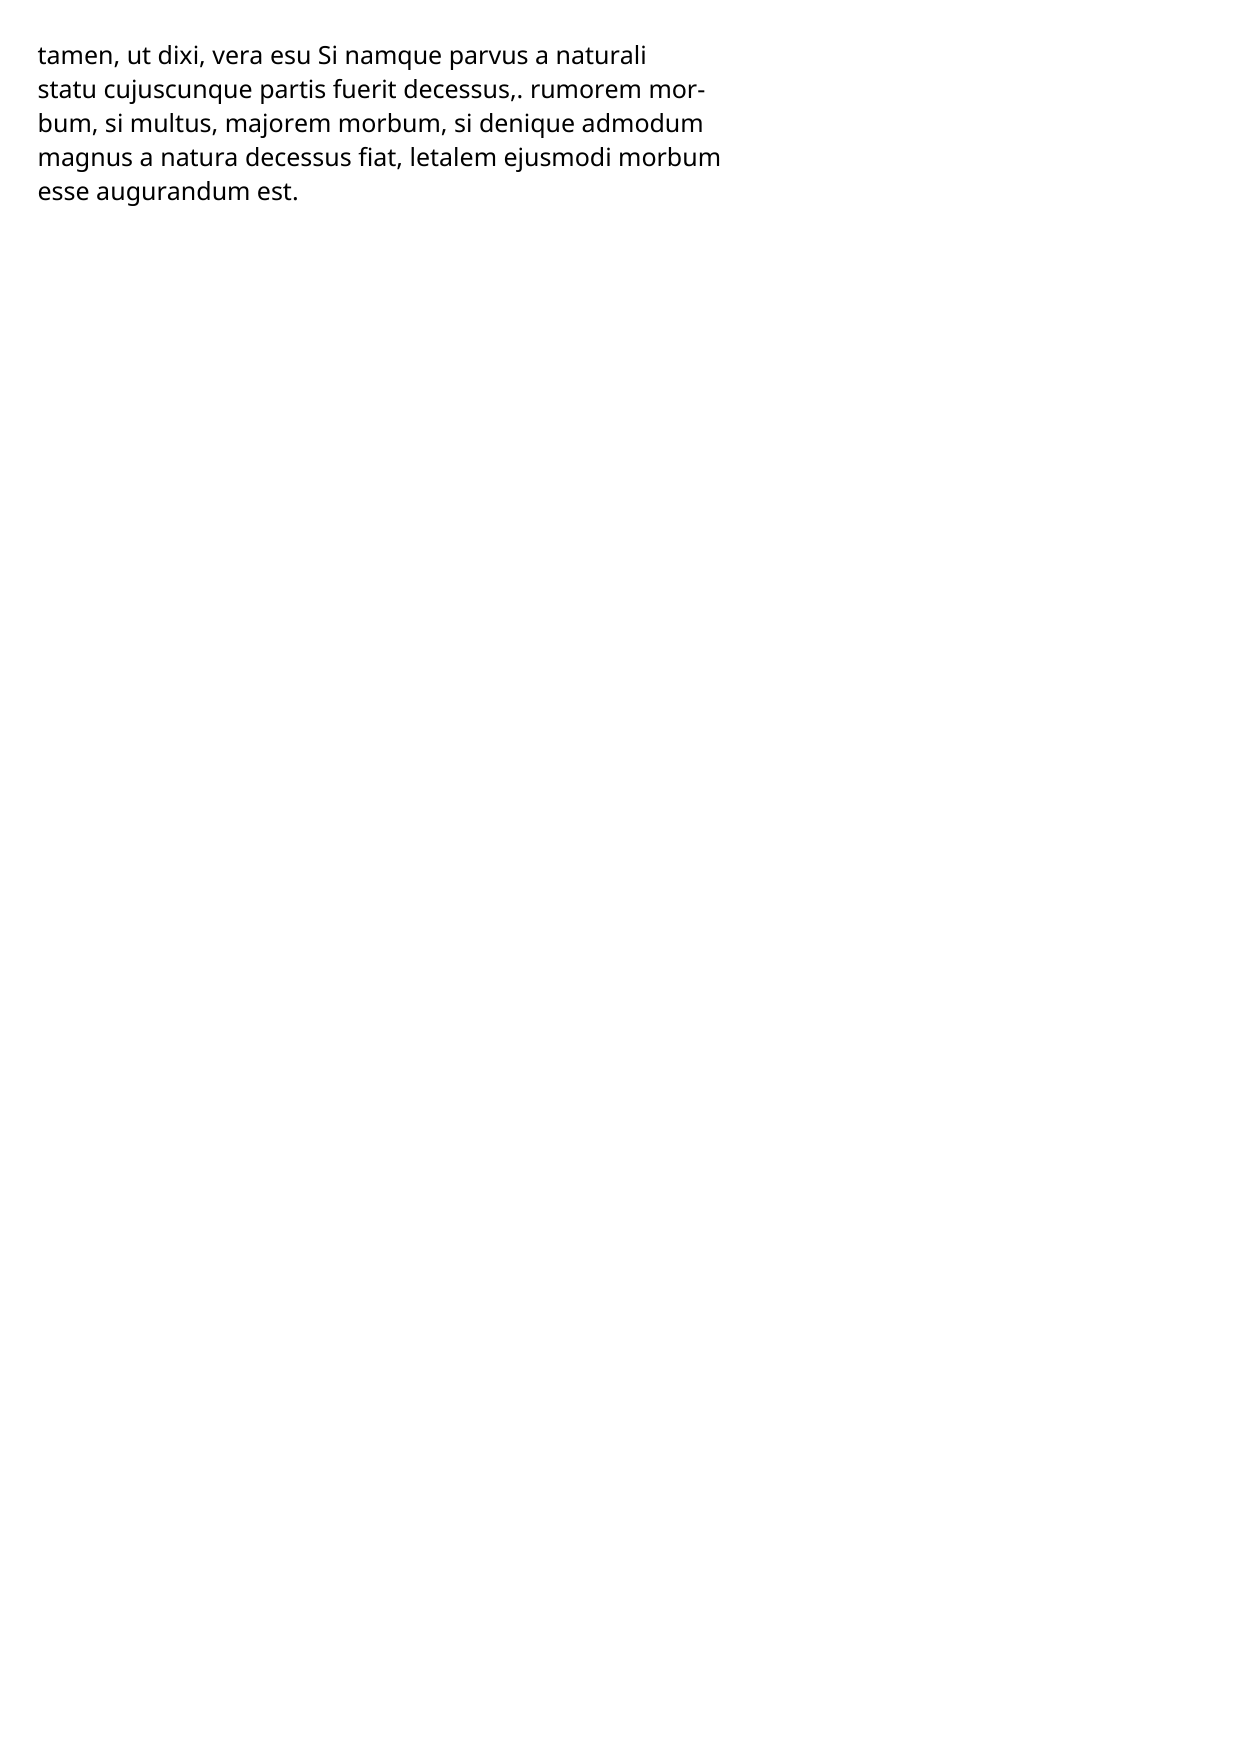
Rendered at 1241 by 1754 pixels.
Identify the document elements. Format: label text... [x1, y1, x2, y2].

text tamen, ut dixi, vera esu Si namque parvus a naturali statu cujuscunque partis fuerit decessus,. rumorem mor- bum, si multus, majorem morbum, si denique admodum magnus a natura decessus fiat, letalem ejusmodi morbum esse augurandum est. [37, 37, 1203, 208]
